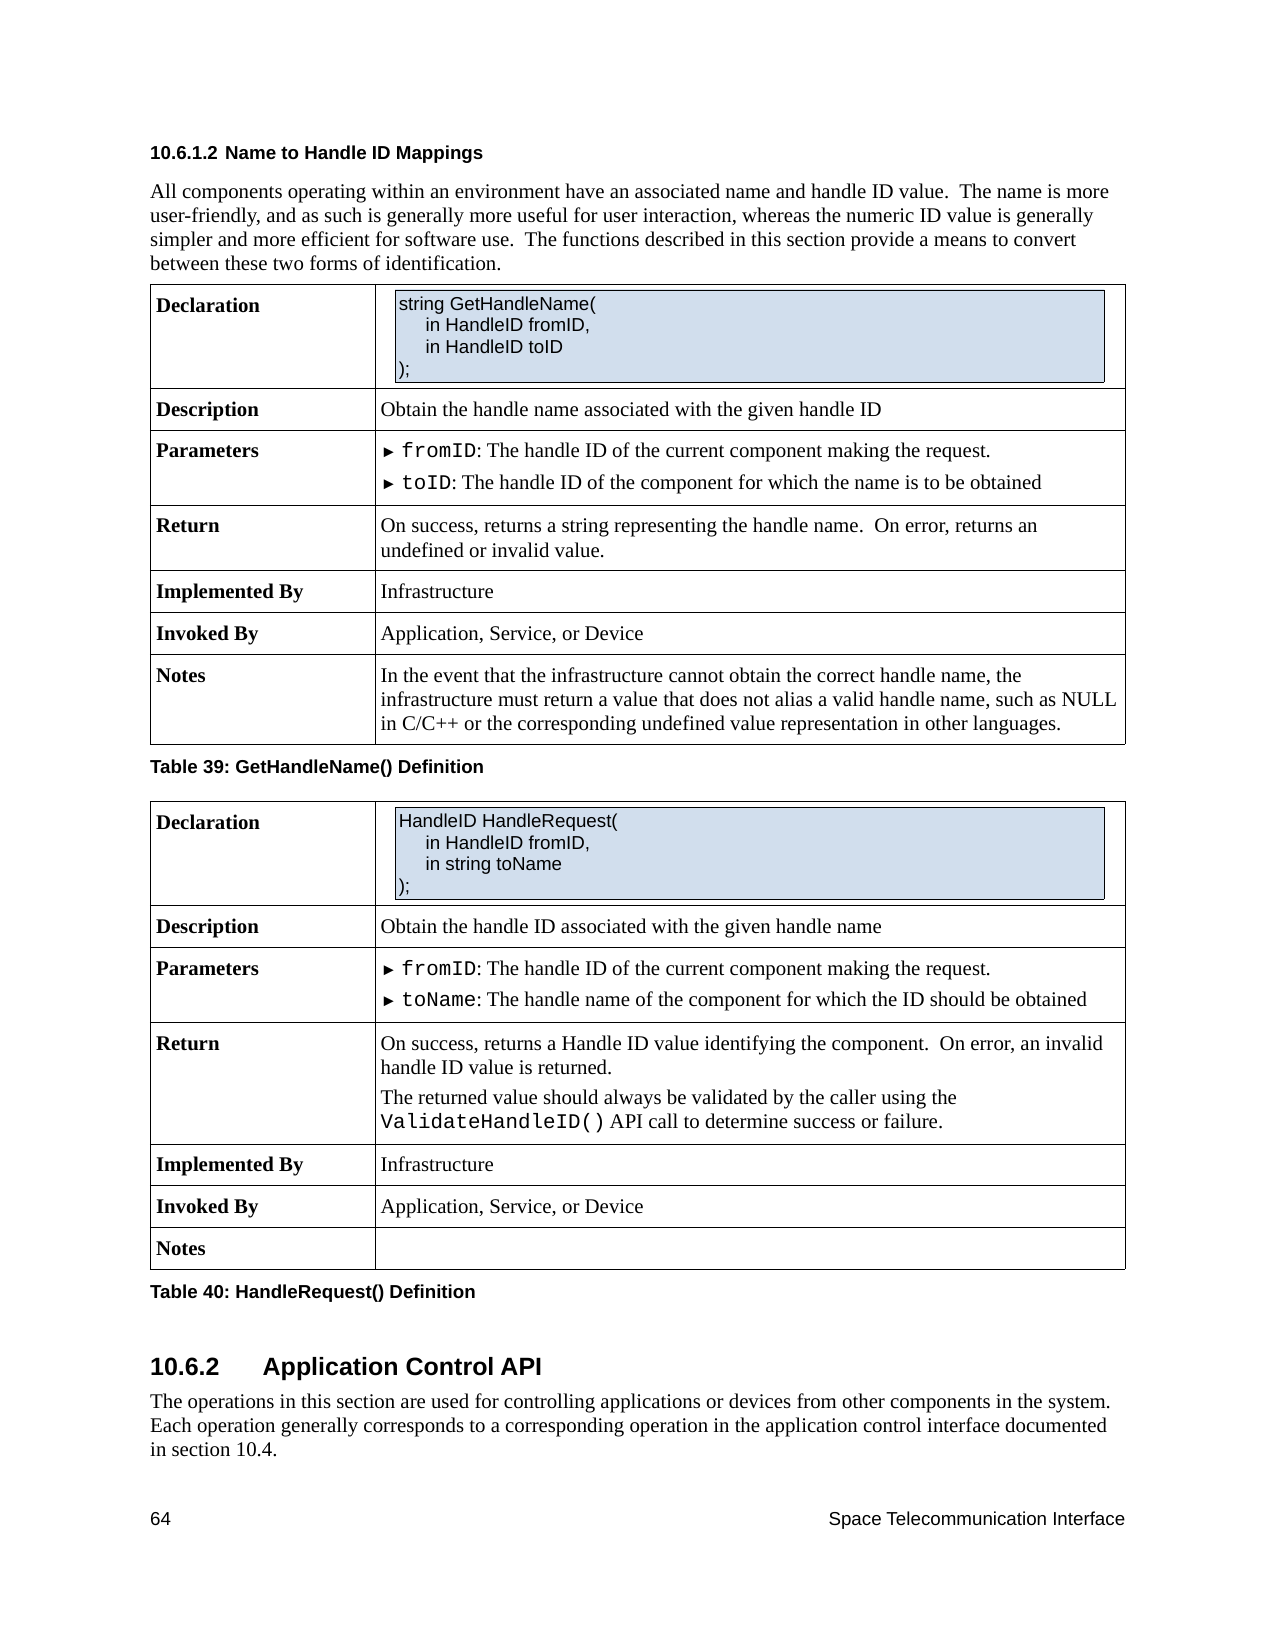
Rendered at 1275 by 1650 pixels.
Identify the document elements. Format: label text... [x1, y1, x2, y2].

text All components operating within an environment have an associated name and handle ID value. The name is more user-friendly, and as such is generally more useful for user interaction, whereas the numeric ID value is generally simpler and more efficient for software use. The functions described in this section provide a means to convert between these two forms of identification. [150, 178, 1125, 275]
table_header Declaration [151, 802, 375, 905]
table_cell fromID: The handle ID of the current component making the request. toName: The handle name of the component for which the ID should be obtained [376, 948, 1125, 1022]
table_cell Parameters [151, 431, 375, 504]
table_cell Implemented By [151, 571, 375, 612]
table_cell Parameters [151, 948, 375, 1022]
table_cell Notes [151, 655, 375, 743]
table_cell Invoked By [151, 1186, 375, 1227]
table_cell Implemented By [151, 1145, 375, 1185]
table_cell Return [151, 1023, 375, 1143]
table_header Declaration [151, 285, 375, 388]
table_cell Notes [151, 1228, 375, 1268]
text The operations in this section are used for controlling applications or devices from other components in the system. Each operation generally corresponds to a corresponding operation in the application control interface documented in section 10.4. [150, 1389, 1125, 1461]
table_cell In the event that the infrastructure cannot obtain the correct handle name, the infrastructure must return a value that does not alias a valid handle name, such as NULL in C/C++ or the corresponding undefined value representation in other languages. [376, 655, 1125, 743]
table_header string GetHandleName( in HandleID fromID, in HandleID toID ); [376, 285, 1125, 388]
table_cell fromID: The handle ID of the current component making the request. toID: The handle ID of the component for which the name is to be obtained [376, 431, 1125, 504]
subtitle Application Control API [150, 1352, 1125, 1380]
text Table 40: HandleRequest() Definition [150, 1281, 1125, 1302]
table_cell Obtain the handle name associated with the given handle ID [376, 389, 1125, 429]
table_cell Description [151, 906, 375, 947]
table_cell [376, 1228, 1125, 1268]
table_cell On success, returns a Handle ID value identifying the component. On error, an invalid handle ID value is returned. The returned value should always be validated by the caller using the ValidateHandleID() API call to determine success or failure. [376, 1023, 1125, 1143]
table_cell Invoked By [151, 613, 375, 654]
table_cell Infrastructure [376, 571, 1125, 612]
table_cell On success, returns a string representing the handle name. On error, returns an undefined or invalid value. [376, 506, 1125, 570]
table_cell Obtain the handle ID associated with the given handle name [376, 906, 1125, 947]
table_cell Infrastructure [376, 1145, 1125, 1185]
table_header HandleID HandleRequest( in HandleID fromID, in string toName ); [376, 802, 1125, 905]
table_cell Return [151, 506, 375, 570]
table_cell Application, Service, or Device [376, 1186, 1125, 1227]
table_cell Application, Service, or Device [376, 613, 1125, 654]
text Table 39: GetHandleName() Definition [150, 756, 1125, 777]
subtitle Name to Handle ID Mappings [150, 142, 1125, 163]
table_cell Description [151, 389, 375, 429]
